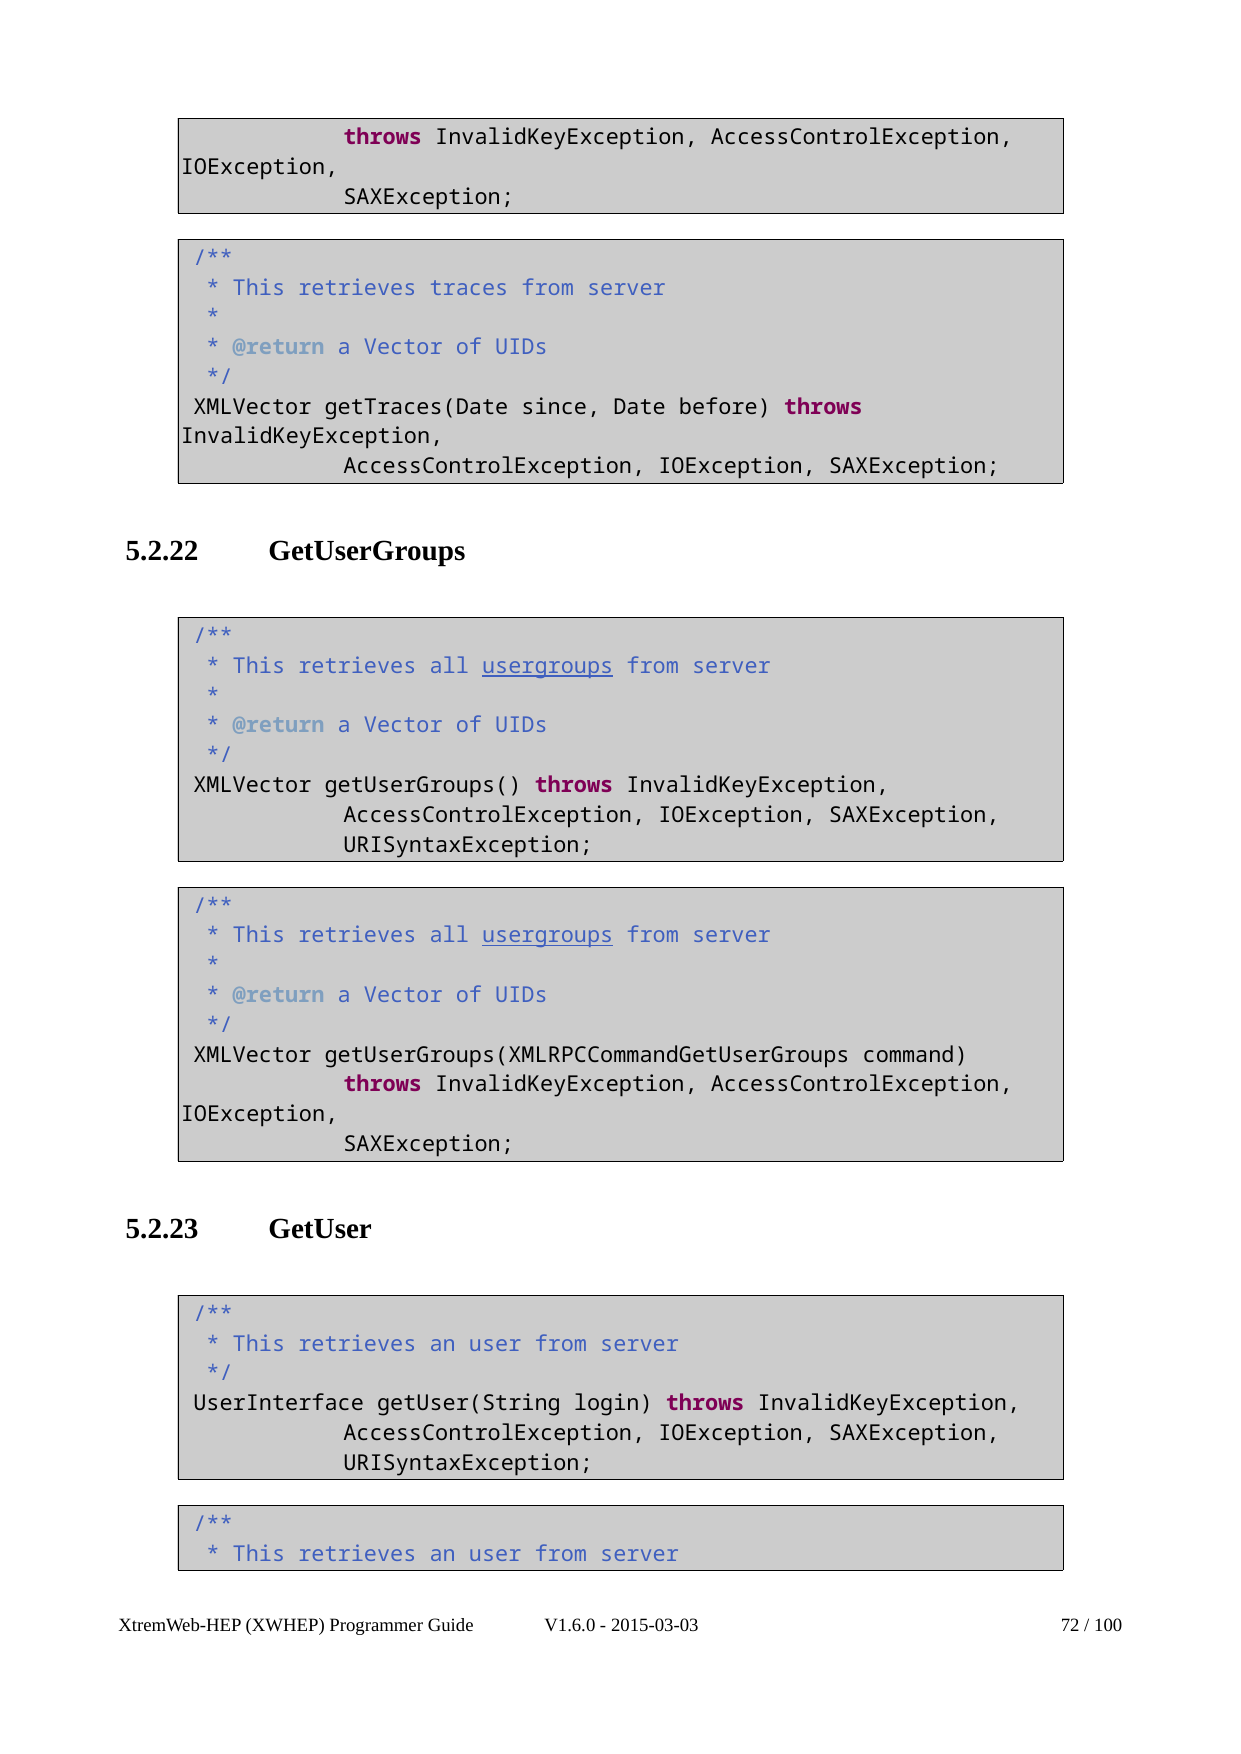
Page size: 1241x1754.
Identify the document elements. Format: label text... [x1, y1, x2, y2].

text XMLVector getUserGroups() throws InvalidKeyException, [179, 766, 1063, 796]
text * This retrieves all usergroups from server [179, 916, 1063, 946]
text * [179, 298, 1063, 328]
text * @return a Vector of UIDs [179, 328, 1063, 358]
text AccessControlException, IOException, SAXException, [179, 1414, 1063, 1444]
text AccessControlException, IOException, SAXException, [179, 796, 1063, 826]
subtitle GetUser [118, 1211, 1122, 1244]
text /** [179, 888, 1063, 916]
text * This retrieves an user from server [179, 1324, 1063, 1354]
text /** [179, 1506, 1063, 1534]
text AccessControlException, IOException, SAXException; [179, 447, 1063, 483]
text * This retrieves traces from server [179, 268, 1063, 298]
text * [179, 677, 1063, 706]
text * @return a Vector of UIDs [179, 976, 1063, 1006]
text URISyntaxException; [179, 826, 1063, 861]
text /** [179, 1296, 1063, 1324]
text SAXException; [179, 1125, 1063, 1161]
text /** [179, 240, 1063, 268]
text /** [179, 618, 1063, 647]
subtitle GetUserGroups [118, 533, 1122, 567]
text XMLVector getUserGroups(XMLRPCCommandGetUserGroups command) [179, 1036, 1063, 1065]
text UserInterface getUser(String login) throws InvalidKeyException, [179, 1384, 1063, 1414]
text * @return a Vector of UIDs [179, 706, 1063, 736]
text */ [179, 1354, 1063, 1384]
text */ [179, 736, 1063, 766]
text XMLVector getTraces(Date since, Date before) throws InvalidKeyException, [179, 388, 1063, 447]
text SAXException; [179, 178, 1063, 213]
text URISyntaxException; [179, 1444, 1063, 1479]
text * This retrieves an user from server [179, 1534, 1063, 1570]
text throws InvalidKeyException, AccessControlException, IOException, [179, 119, 1063, 178]
text */ [179, 1006, 1063, 1036]
text */ [179, 358, 1063, 388]
text * [179, 946, 1063, 976]
text throws InvalidKeyException, AccessControlException, IOException, [179, 1065, 1063, 1125]
text * This retrieves all usergroups from server [179, 647, 1063, 677]
